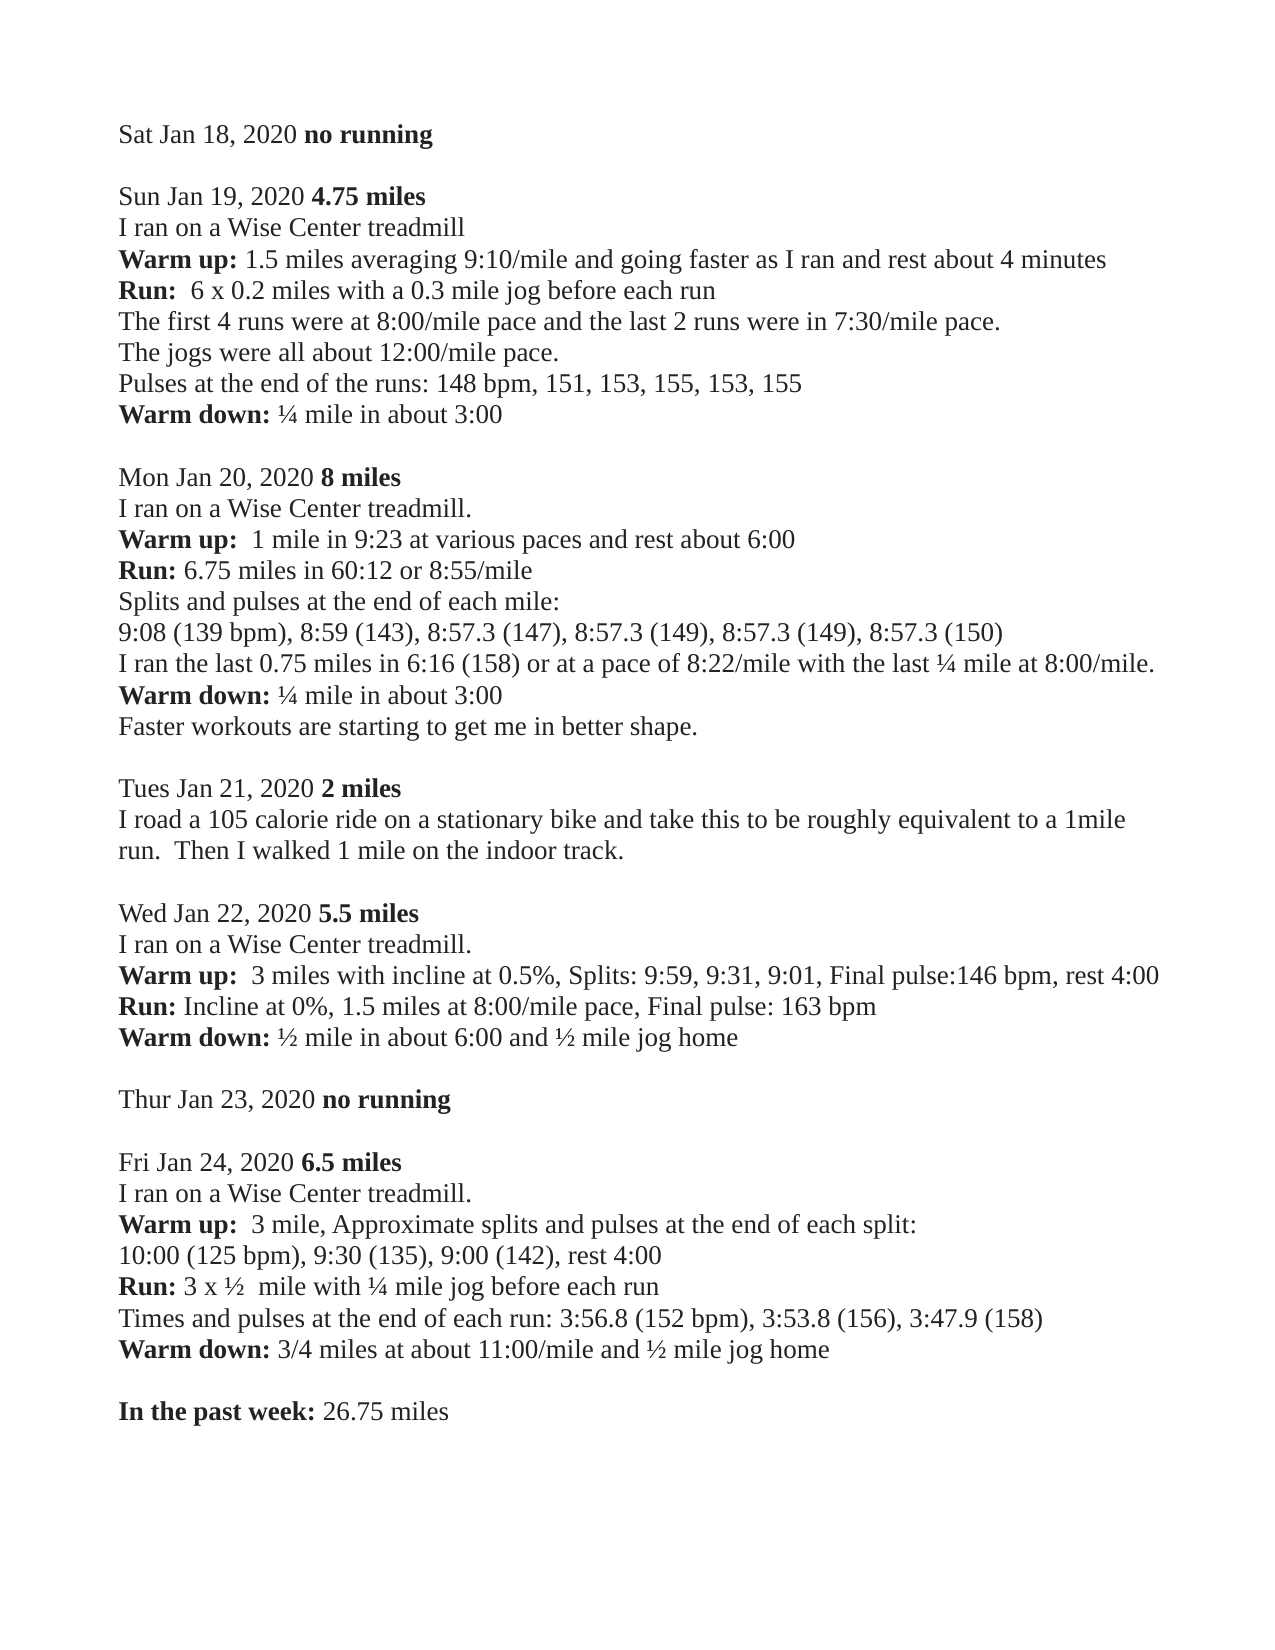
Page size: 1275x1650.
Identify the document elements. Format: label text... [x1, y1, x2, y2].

text Sun Jan 19, 2020 4.75 miles [118, 180, 1161, 212]
text Warm down: ¼ mile in about 3:00 [118, 679, 1161, 710]
text Fri Jan 24, 2020 6.5 miles [118, 1146, 1161, 1177]
text Warm up: 3 mile, Approximate splits and pulses at the end of each split: [118, 1208, 1161, 1239]
text Sat Jan 18, 2020 no running [118, 118, 1161, 149]
text Warm down: 3/4 miles at about 11:00/mile and ½ mile jog home [118, 1333, 1161, 1364]
text Mon Jan 20, 2020 8 miles [118, 461, 1161, 492]
text Warm up: 3 miles with incline at 0.5%, Splits: 9:59, 9:31, 9:01, Final pulse:146 bpm, rest 4:00 [118, 959, 1161, 990]
text Wed Jan 22, 2020 5.5 miles [118, 897, 1161, 928]
text In the past week: 26.75 miles [118, 1395, 1161, 1426]
text The first 4 runs were at 8:00/mile pace and the last 2 runs were in 7:30/mile pace. [118, 305, 1161, 336]
text Pulses at the end of the runs: 148 bpm, 151, 153, 155, 153, 155 [118, 367, 1161, 398]
text Splits and pulses at the end of each mile: [118, 585, 1161, 616]
text Thur Jan 23, 2020 no running [118, 1084, 1161, 1115]
text Warm up: 1 mile in 9:23 at various paces and rest about 6:00 [118, 523, 1161, 554]
text I ran the last 0.75 miles in 6:16 (158) or at a pace of 8:22/mile with the last ¼ mile at 8:00/mile. [118, 648, 1161, 679]
text I road a 105 calorie ride on a stationary bike and take this to be roughly equivalent to a 1mile run. Then I walked 1 mile on the indoor track. [118, 803, 1161, 866]
text The jogs were all about 12:00/mile pace. [118, 336, 1161, 367]
text 10:00 (125 bpm), 9:30 (135), 9:00 (142), rest 4:00 [118, 1239, 1161, 1271]
text Tues Jan 21, 2020 2 miles [118, 772, 1161, 803]
text Warm down: ¼ mile in about 3:00 [118, 398, 1161, 429]
text I ran on a Wise Center treadmill. [118, 492, 1161, 523]
text Run: 6.75 miles in 60:12 or 8:55/mile [118, 554, 1161, 585]
text I ran on a Wise Center treadmill [118, 212, 1161, 243]
text I ran on a Wise Center treadmill. [118, 1177, 1161, 1208]
text I ran on a Wise Center treadmill. [118, 928, 1161, 959]
text Times and pulses at the end of each run: 3:56.8 (152 bpm), 3:53.8 (156), 3:47.9 (158) [118, 1302, 1161, 1333]
text 9:08 (139 bpm), 8:59 (143), 8:57.3 (147), 8:57.3 (149), 8:57.3 (149), 8:57.3 (150) [118, 616, 1161, 648]
text Warm down: ½ mile in about 6:00 and ½ mile jog home [118, 1021, 1161, 1052]
text Faster workouts are starting to get me in better shape. [118, 710, 1161, 741]
text Run: 6 x 0.2 miles with a 0.3 mile jog before each run [118, 274, 1161, 305]
text Run: 3 x ½ mile with ¼ mile jog before each run [118, 1271, 1161, 1302]
text Warm up: 1.5 miles averaging 9:10/mile and going faster as I ran and rest about 4 minutes [118, 243, 1161, 274]
text Run: Incline at 0%, 1.5 miles at 8:00/mile pace, Final pulse: 163 bpm [118, 990, 1161, 1021]
